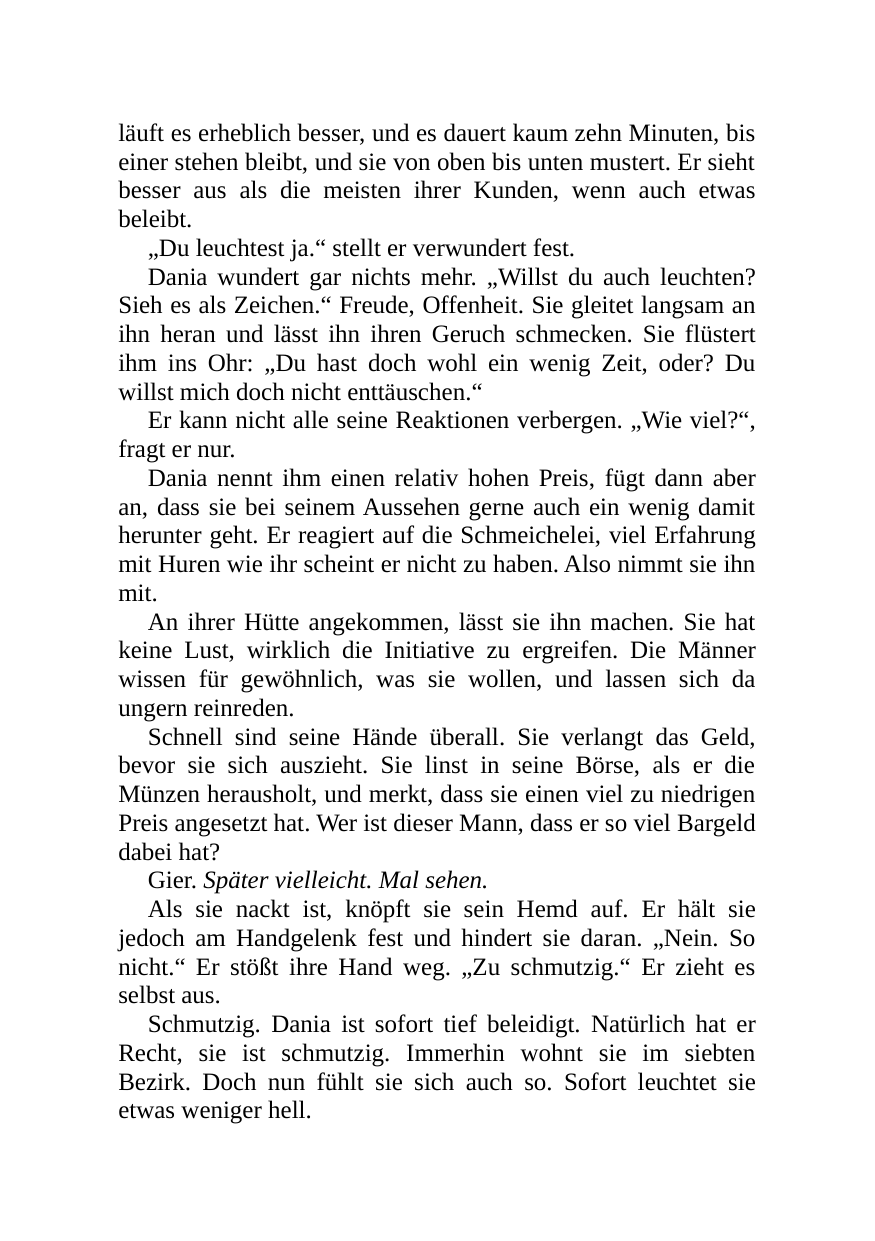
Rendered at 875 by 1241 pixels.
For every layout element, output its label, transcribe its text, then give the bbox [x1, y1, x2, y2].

text An ihrer Hütte angekommen, lässt sie ihn machen. Sie hat keine Lust, wirklich die Initiative zu ergreifen. Die Männer wissen für gewöhnlich, was sie wollen, und lassen sich da ungern reinreden. [118, 607, 756, 722]
text Dania nennt ihm einen relativ hohen Preis, fügt dann aber an, dass sie bei seinem Aussehen gerne auch ein wenig damit herunter geht. Er reagiert auf die Schmeichelei, viel Erfahrung mit Huren wie ihr scheint er nicht zu haben. Also nimmt sie ihn mit. [118, 463, 756, 607]
text Schnell sind seine Hände überall. Sie verlangt das Geld, bevor sie sich auszieht. Sie linst in seine Börse, als er die Münzen herausholt, und merkt, dass sie einen viel zu niedrigen Preis angesetzt hat. Wer ist dieser Mann, dass er so viel Bargeld dabei hat? [118, 722, 756, 866]
text Dania wundert gar nichts mehr. „Willst du auch leuchten? Sieh es als Zeichen.“ Freude, Offenheit. Sie gleitet langsam an ihn heran und lässt ihn ihren Geruch schmecken. Sie flüstert ihm ins Ohr: „Du hast doch wohl ein wenig Zeit, oder? Du willst mich doch nicht enttäuschen.“ [118, 262, 756, 406]
text Er kann nicht alle seine Reaktionen verbergen. „Wie viel?“, fragt er nur. [118, 406, 756, 463]
text läuft es erheblich besser, und es dauert kaum zehn Minuten, bis einer stehen bleibt, und sie von oben bis unten mustert. Er sieht besser aus als die meisten ihrer Kunden, wenn auch etwas beleibt. [118, 118, 756, 233]
text Gier. Später vielleicht. Mal sehen. [118, 866, 756, 894]
text Als sie nackt ist, knöpft sie sein Hemd auf. Er hält sie jedoch am Handgelenk fest und hindert sie daran. „Nein. So nicht.“ Er stößt ihre Hand weg. „Zu schmutzig.“ Er zieht es selbst aus. [118, 894, 756, 1009]
text Schmutzig. Dania ist sofort tief beleidigt. Natürlich hat er Recht, sie ist schmutzig. Immerhin wohnt sie im siebten Bezirk. Doch nun fühlt sie sich auch so. Sofort leuchtet sie etwas weniger hell. [118, 1009, 756, 1124]
text „Du leuchtest ja.“ stellt er verwundert fest. [118, 233, 756, 262]
